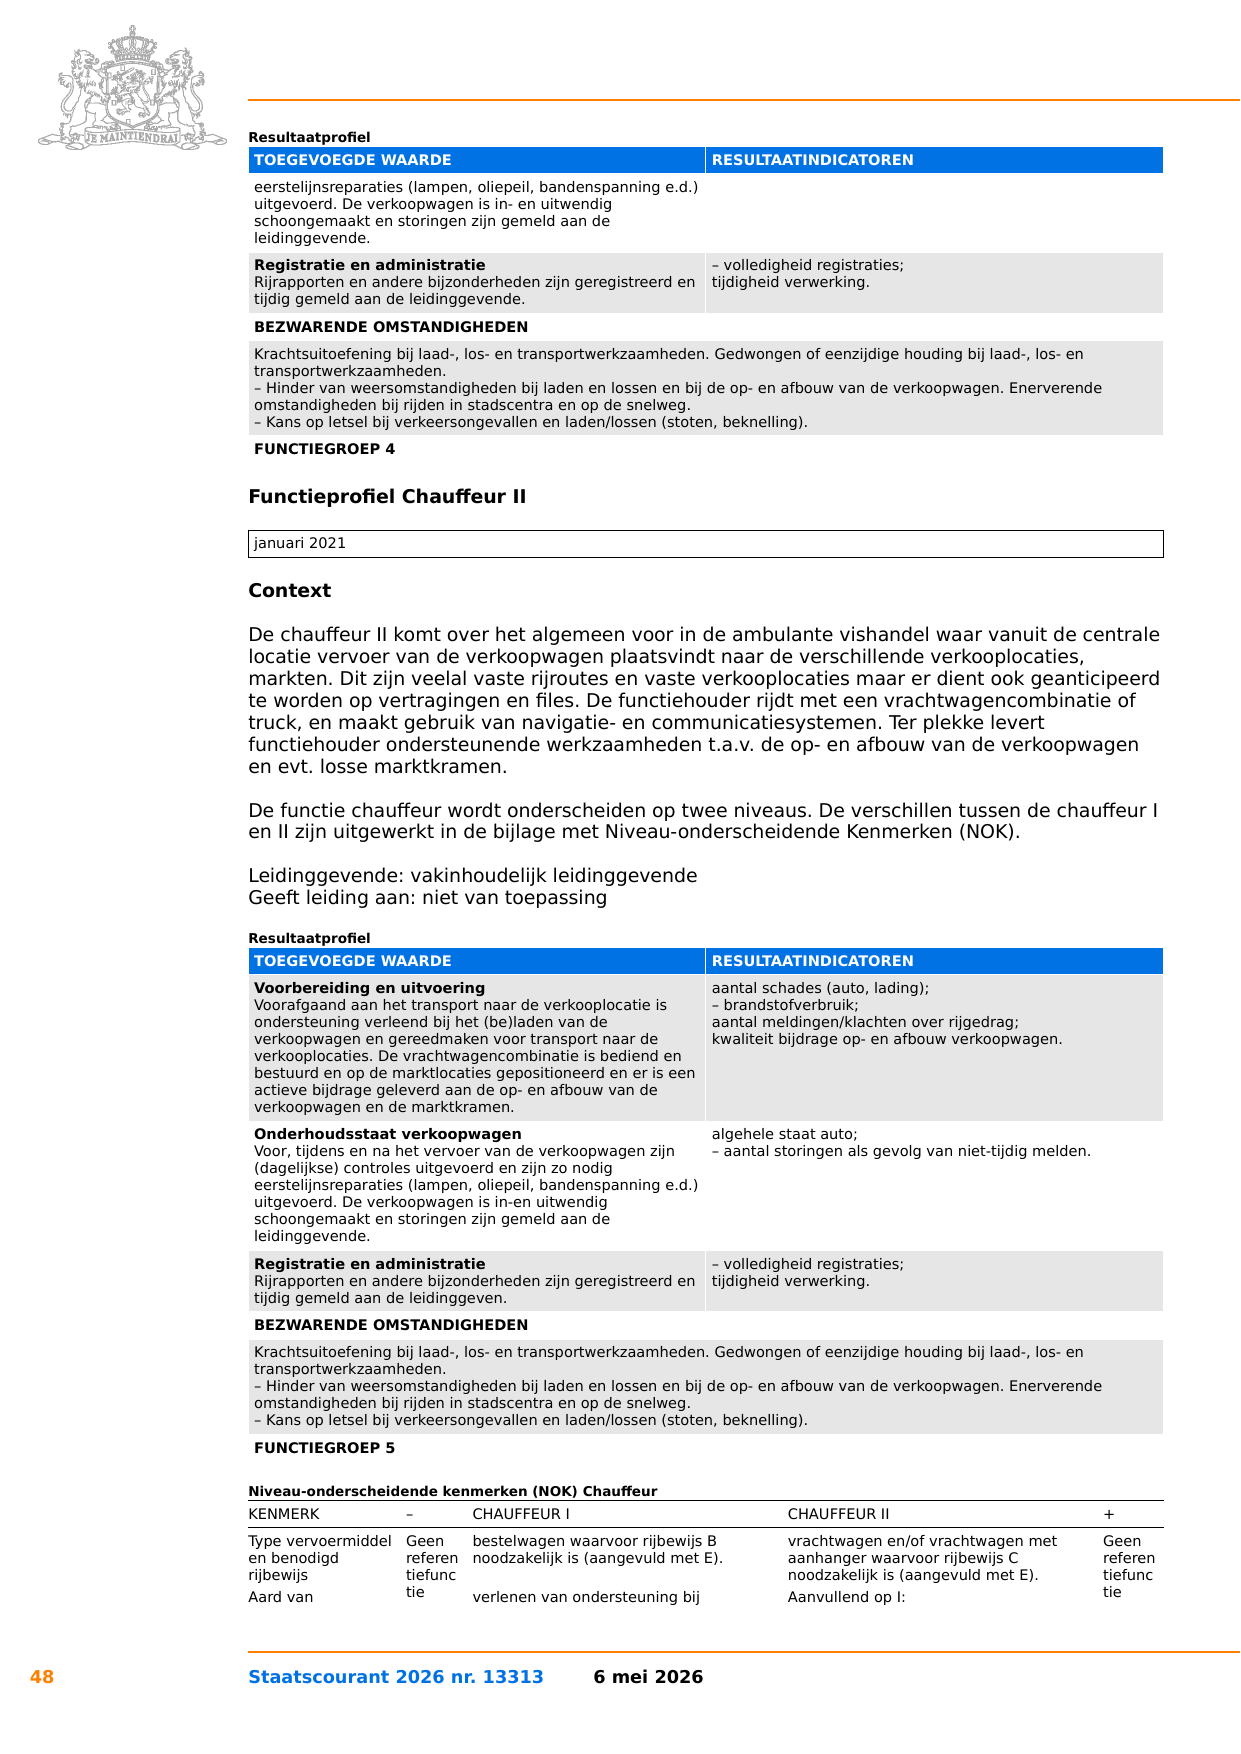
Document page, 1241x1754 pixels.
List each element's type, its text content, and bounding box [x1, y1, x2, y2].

table_header Niveau-onderscheidende kenmerken (NOK) Chauffeur [248, 1484, 1163, 1500]
table_cell BEZWARENDE OMSTANDIGHEDEN [249, 1312, 1163, 1338]
table_cell Registratie en administratie Rijrapporten en andere bijzonderheden zijn geregistreerd en tijdig gemeld aan de leidinggevende. [249, 253, 705, 313]
table_cell eerstelijnsreparaties (lampen, oliepeil, bandenspanning e.d.) uitgevoerd. De verkoopwagen is in- en uitwendig schoongemaakt en storingen zijn gemeld aan de leidinggevende. [249, 174, 705, 251]
table_cell CHAUFFEUR I [466, 1501, 782, 1527]
table_cell aantal schades (auto, lading); – brandstofverbruik; aantal meldingen/klachten over rijgedrag; kwaliteit bijdrage op- en afbouw verkoopwagen. [706, 975, 1163, 1121]
table_cell RESULTAATINDICATOREN [706, 147, 1163, 173]
table_cell vrachtwagen en/of vrachtwagen met aanhanger waarvoor rijbewijs C noodzakelijk is (aangevuld met E). [782, 1528, 1097, 1584]
text Geeft leiding aan: niet van toepassing [248, 887, 1163, 909]
picture [38, 25, 227, 150]
table_cell – [400, 1501, 466, 1527]
table_cell Type vervoermiddel en benodigd rijbewijs [248, 1528, 400, 1584]
table_cell KENMERK [248, 1501, 400, 1527]
table_cell + [1097, 1501, 1163, 1527]
table_cell bestelwagen waarvoor rijbewijs B noodzakelijk is (aangevuld met E). [466, 1528, 782, 1584]
table_cell BEZWARENDE OMSTANDIGHEDEN [249, 314, 1163, 340]
table_cell RESULTAATINDICATOREN [706, 948, 1163, 974]
table_cell CHAUFFEUR II [782, 1501, 1097, 1527]
table_cell FUNCTIEGROEP 5 [249, 1435, 1163, 1461]
table_cell Registratie en administratie Rijrapporten en andere bijzonderheden zijn geregistreerd en tijdig gemeld aan de leidinggeven. [249, 1251, 705, 1311]
table_cell Voorbereiding en uitvoering Voorafgaand aan het transport naar de verkooplocatie is ondersteuning verleend bij het (be)laden van de verkoopwagen en gereedmaken voor transport naar de verkooplocaties. De vrachtwagencombinatie is bediend en bestuurd en op de marktlocaties gepositioneerd en er is een actieve bijdrage geleverd aan de op- en afbouw van de verkoopwagen en de marktkramen. [249, 975, 705, 1121]
table_cell Geen referentiefunctie [1097, 1528, 1163, 1606]
table_cell TOEGEVOEGDE WAARDE [249, 147, 705, 173]
table_header januari 2021 [249, 531, 1163, 557]
table_cell Krachtsuitoefening bij laad-, los- en transportwerkzaamheden. Gedwongen of eenzijdige houding bij laad-, los- en transportwerkzaamheden. – Hinder van weersomstandigheden bij laden en lossen en bij de op- en afbouw van de verkoopwagen. Enerverende omstandigheden bij rijden in stadscentra en op de snelweg. – Kans op letsel bij verkeersongevallen en laden/lossen (stoten, beknelling). [249, 341, 1163, 435]
table_cell – volledigheid registraties; tijdigheid verwerking. [706, 253, 1163, 313]
table_cell – volledigheid registraties; tijdigheid verwerking. [706, 1251, 1163, 1311]
table_cell Aard van [248, 1584, 400, 1606]
table_header Resultaatprofiel [248, 931, 1163, 947]
subtitle Functieprofiel Chauffeur II [248, 486, 1163, 508]
text De chauffeur II komt over het algemeen voor in de ambulante vishandel waar vanuit de centrale locatie vervoer van de verkoopwagen plaatsvindt naar de verschillende verkooplocaties, markten. Dit zijn veelal vaste rijroutes en vaste verkooplocaties maar er dient ook geanticipeerd te worden op vertragingen en files. De functiehouder rijdt met een vrachtwagencombinatie of truck, en maakt gebruik van navigatie- en communicatiesystemen. Ter plekke levert functiehouder ondersteunende werkzaamheden t.a.v. de op- en afbouw van de verkoopwagen en evt. losse marktkramen. [248, 624, 1163, 778]
table_cell FUNCTIEGROEP 4 [249, 436, 1163, 463]
table_cell Krachtsuitoefening bij laad-, los- en transportwerkzaamheden. Gedwongen of eenzijdige houding bij laad-, los- en transportwerkzaamheden. – Hinder van weersomstandigheden bij laden en lossen en bij de op- en afbouw van de verkoopwagen. Enerverende omstandigheden bij rijden in stadscentra en op de snelweg. – Kans op letsel bij verkeersongevallen en laden/lossen (stoten, beknelling). [249, 1340, 1163, 1434]
table_cell TOEGEVOEGDE WAARDE [249, 948, 705, 974]
table_cell [706, 174, 1163, 251]
table_cell Onderhoudsstaat verkoopwagen Voor, tijdens en na het vervoer van de verkoopwagen zijn (dagelijkse) controles uitgevoerd en zijn zo nodig eerstelijnsreparaties (lampen, oliepeil, bandenspanning e.d.) uitgevoerd. De verkoopwagen is in-en uitwendig schoongemaakt en storingen zijn gemeld aan de leidinggevende. [249, 1122, 705, 1250]
table_cell algehele staat auto; – aantal storingen als gevolg van niet-tijdig melden. [706, 1122, 1163, 1250]
table_header Resultaatprofiel [248, 130, 1163, 146]
table_cell Geen referentiefunctie [400, 1528, 466, 1606]
text De functie chauffeur wordt onderscheiden op twee niveaus. De verschillen tussen de chauffeur I en II zijn uitgewerkt in de bijlage met Niveau-onderscheidende Kenmerken (NOK). [248, 799, 1163, 843]
table_cell verlenen van ondersteuning bij [466, 1584, 782, 1606]
table_cell Aanvullend op I: [782, 1584, 1097, 1606]
subtitle Context [248, 580, 1163, 602]
text Leidinggevende: vakinhoudelijk leidinggevende [248, 865, 1163, 887]
